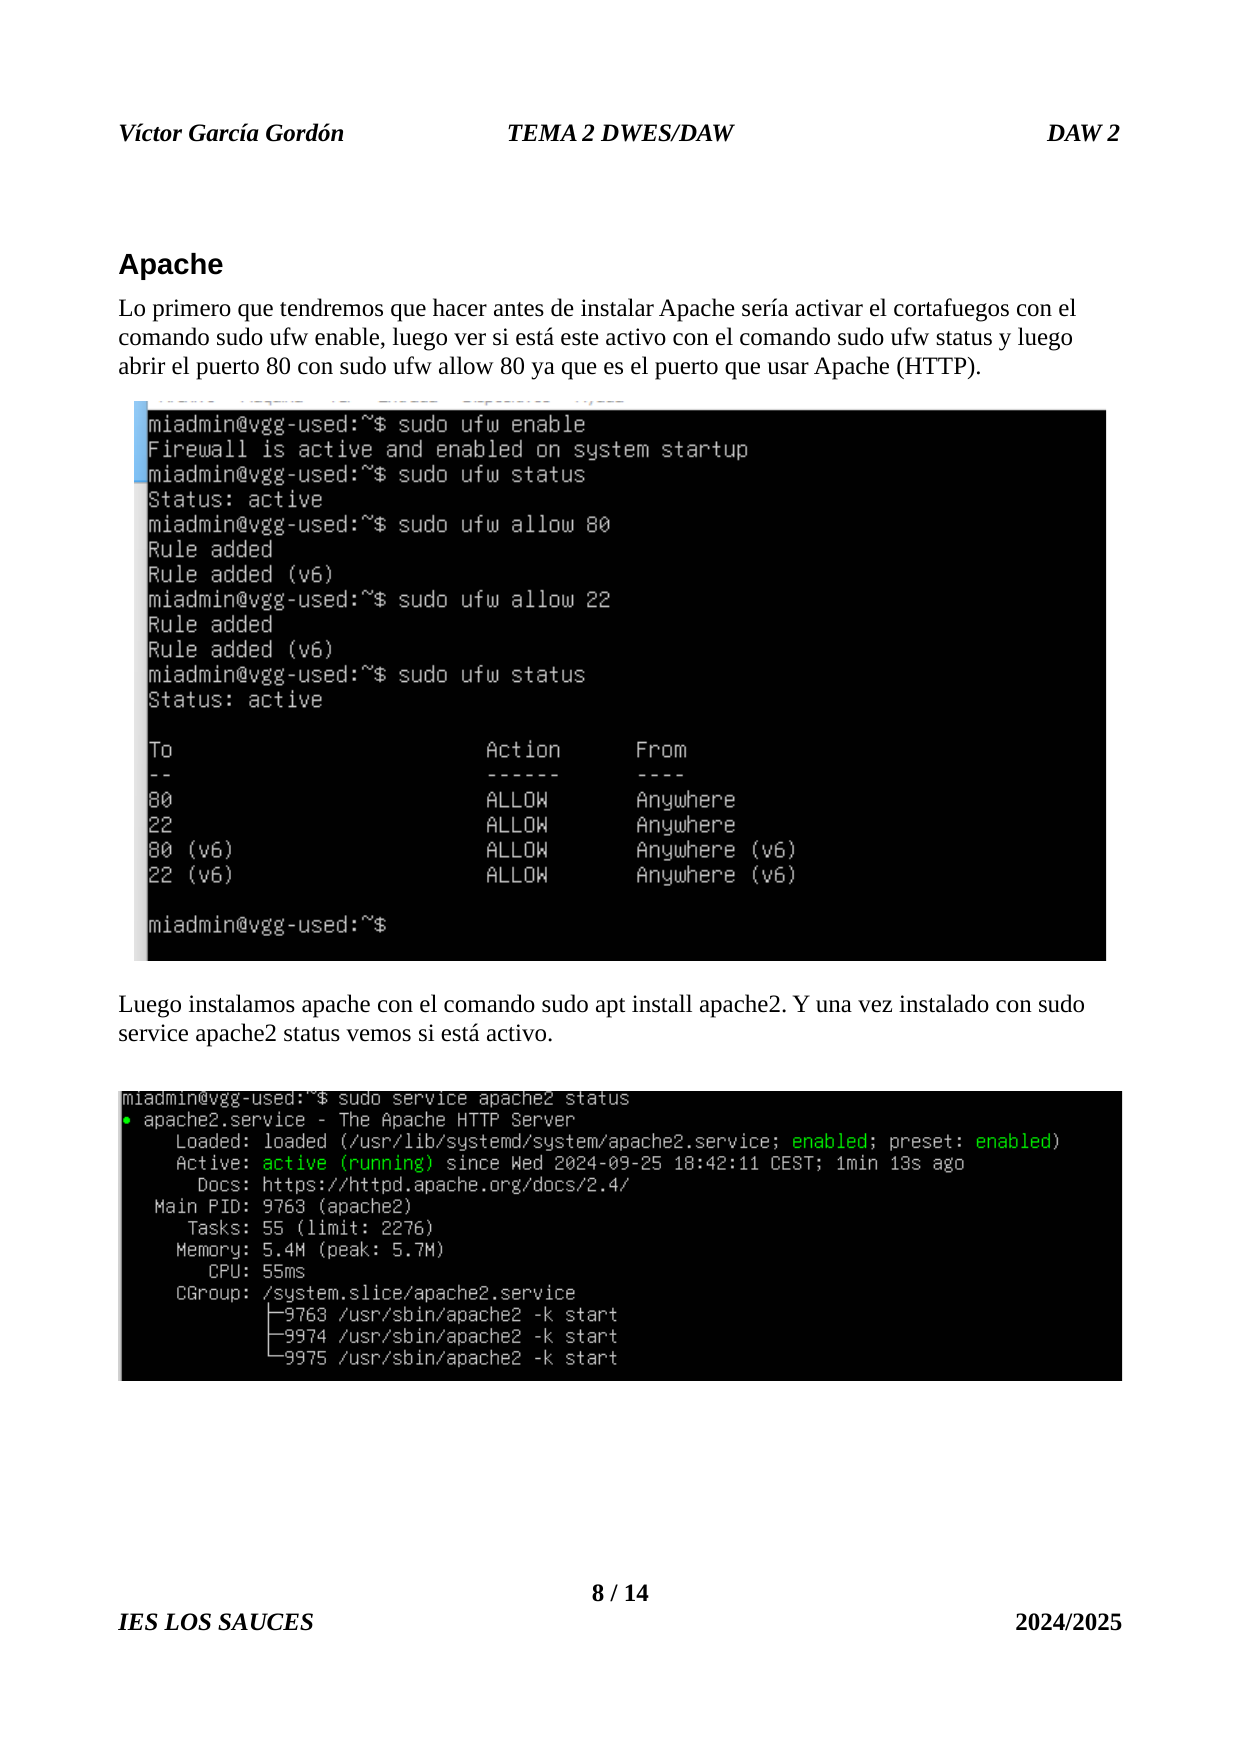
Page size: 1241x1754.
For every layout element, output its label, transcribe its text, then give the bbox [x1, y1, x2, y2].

subtitle Apache [118, 247, 1122, 281]
text Luego instalamos apache con el comando sudo apt install apache2. Y una vez instalado con sudo service apache2 status vemos si está activo. [118, 989, 1122, 1047]
picture [134, 401, 1107, 961]
text Lo primero que tendremos que hacer antes de instalar Apache sería activar el cortafuegos con el comando sudo ufw enable, luego ver si está este activo con el comando sudo ufw status y luego abrir el puerto 80 con sudo ufw allow 80 ya que es el puerto que usar Apache (HTTP). [118, 293, 1122, 380]
picture [118, 1091, 1123, 1381]
